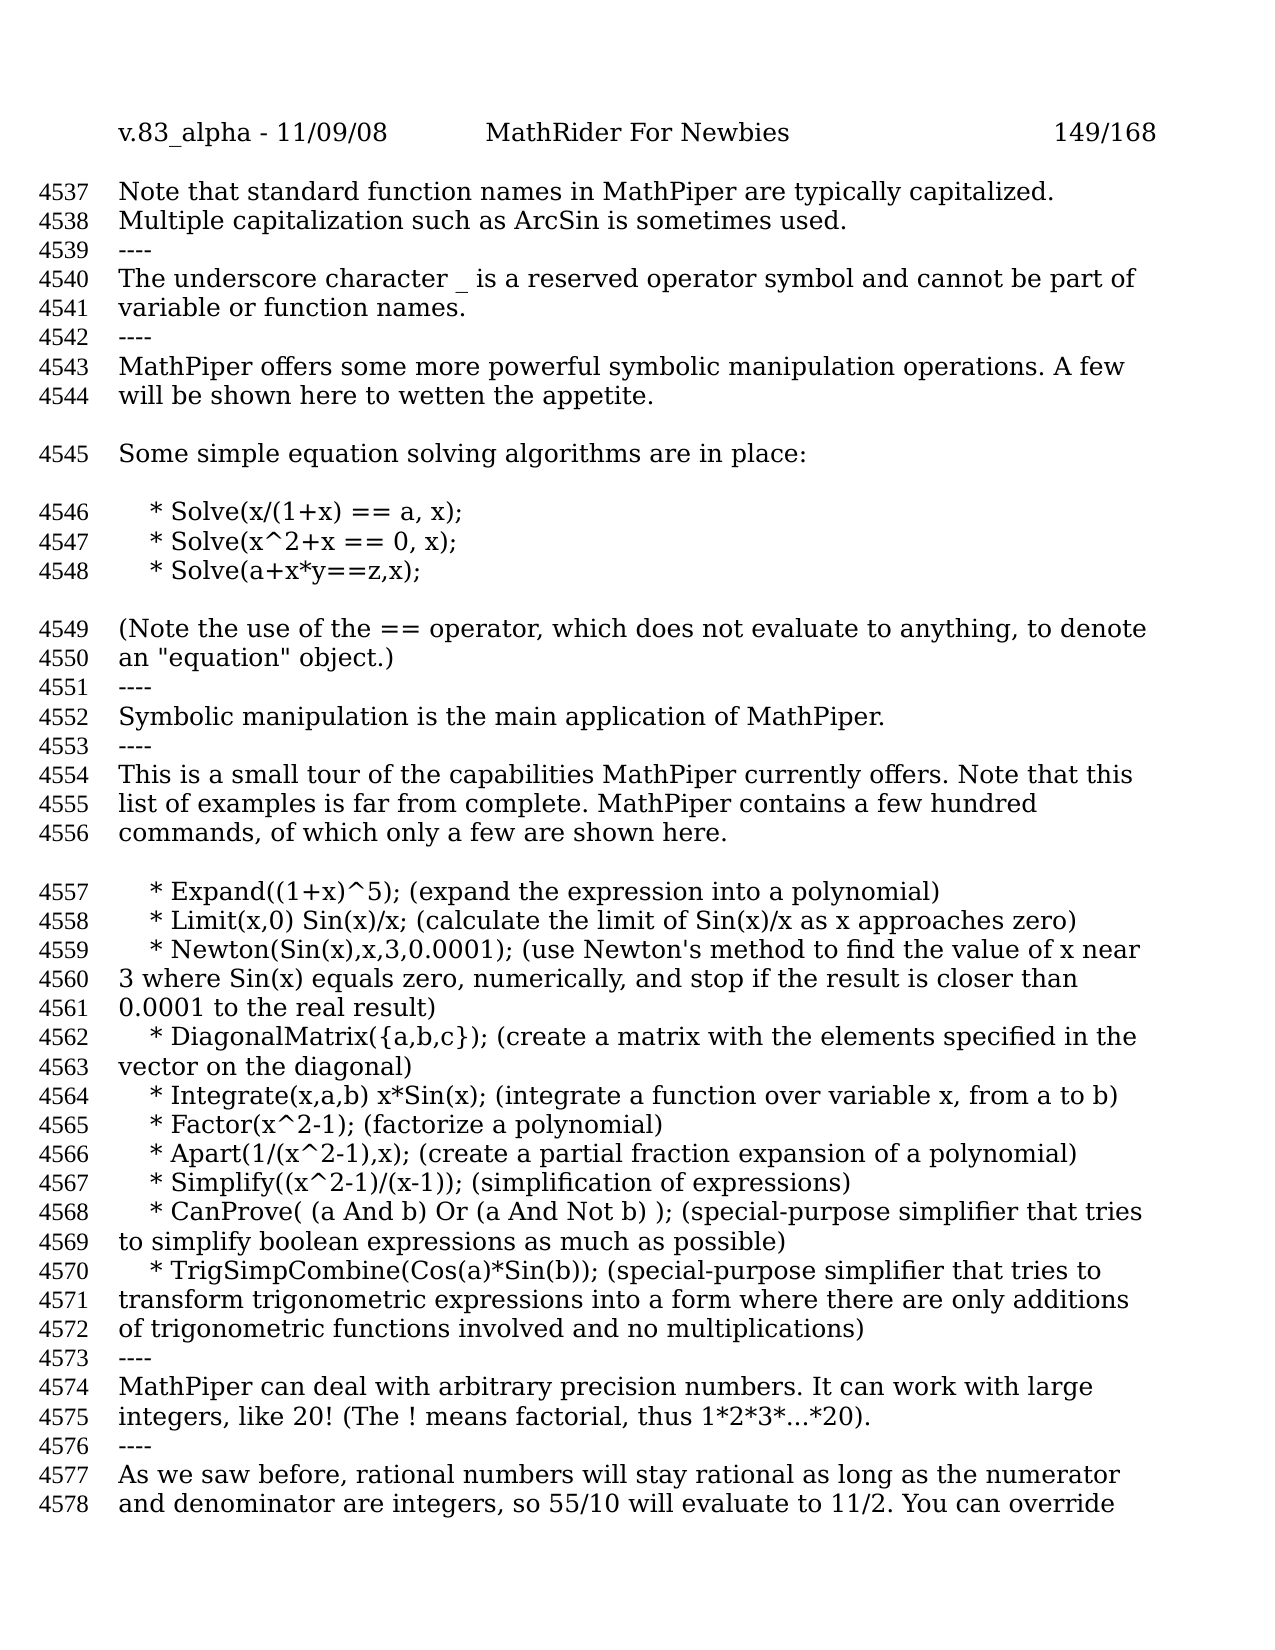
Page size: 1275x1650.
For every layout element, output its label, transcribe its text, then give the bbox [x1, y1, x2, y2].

text ---- [118, 731, 1157, 760]
text * Apart(1/(x^2-1),x); (create a partial fraction expansion of a polynomial) [118, 1139, 1157, 1168]
text ---- [118, 1431, 1157, 1460]
text Some simple equation solving algorithms are in place: [118, 439, 1157, 468]
text * Newton(Sin(x),x,3,0.0001); (use Newton's method to find the value of x near 3 where Sin(x) equals zero, numerically, and stop if the result is closer than 0.0001 to the real result) [118, 935, 1157, 1023]
text This is a small tour of the capabilities MathPiper currently offers. Note that this list of examples is far from complete. MathPiper contains a few hundred commands, of which only a few are shown here. [118, 760, 1157, 848]
text ---- [118, 673, 1157, 702]
text Note that standard function names in MathPiper are typically capitalized. Multiple capitalization such as ArcSin is sometimes used. [118, 177, 1157, 235]
text * DiagonalMatrix({a,b,c}); (create a matrix with the elements specified in the vector on the diagonal) [118, 1023, 1157, 1081]
text ---- [118, 235, 1157, 264]
text MathPiper can deal with arbitrary precision numbers. It can work with large integers, like 20! (The ! means factorial, thus 1*2*3*...*20). [118, 1373, 1157, 1431]
text ---- [118, 1343, 1157, 1373]
text * Solve(x^2+x == 0, x); [118, 527, 1157, 556]
text * Simplify((x^2-1)/(x-1)); (simplification of expressions) [118, 1168, 1157, 1198]
text (Note the use of the == operator, which does not evaluate to anything, to denote an "equation" object.) [118, 614, 1157, 673]
text * Solve(a+x*y==z,x); [118, 556, 1157, 585]
text MathPiper offers some more powerful symbolic manipulation operations. A few will be shown here to wetten the appetite. [118, 352, 1157, 410]
text * Factor(x^2-1); (factorize a polynomial) [118, 1110, 1157, 1139]
text As we saw before, rational numbers will stay rational as long as the numerator and denominator are integers, so 55/10 will evaluate to 11/2. You can override [118, 1460, 1157, 1518]
text * TrigSimpCombine(Cos(a)*Sin(b)); (special-purpose simplifier that tries to transform trigonometric expressions into a form where there are only additions of trigonometric functions involved and no multiplications) [118, 1256, 1157, 1343]
text ---- [118, 323, 1157, 352]
text Symbolic manipulation is the main application of MathPiper. [118, 702, 1157, 731]
text * Expand((1+x)^5); (expand the expression into a polynomial) [118, 877, 1157, 906]
text * Limit(x,0) Sin(x)/x; (calculate the limit of Sin(x)/x as x approaches zero) [118, 906, 1157, 935]
text * Solve(x/(1+x) == a, x); [118, 498, 1157, 527]
text * Integrate(x,a,b) x*Sin(x); (integrate a function over variable x, from a to b) [118, 1081, 1157, 1110]
text * CanProve( (a And b) Or (a And Not b) ); (special-purpose simplifier that tries to simplify boolean expressions as much as possible) [118, 1198, 1157, 1256]
text The underscore character _ is a reserved operator symbol and cannot be part of variable or function names. [118, 264, 1157, 323]
